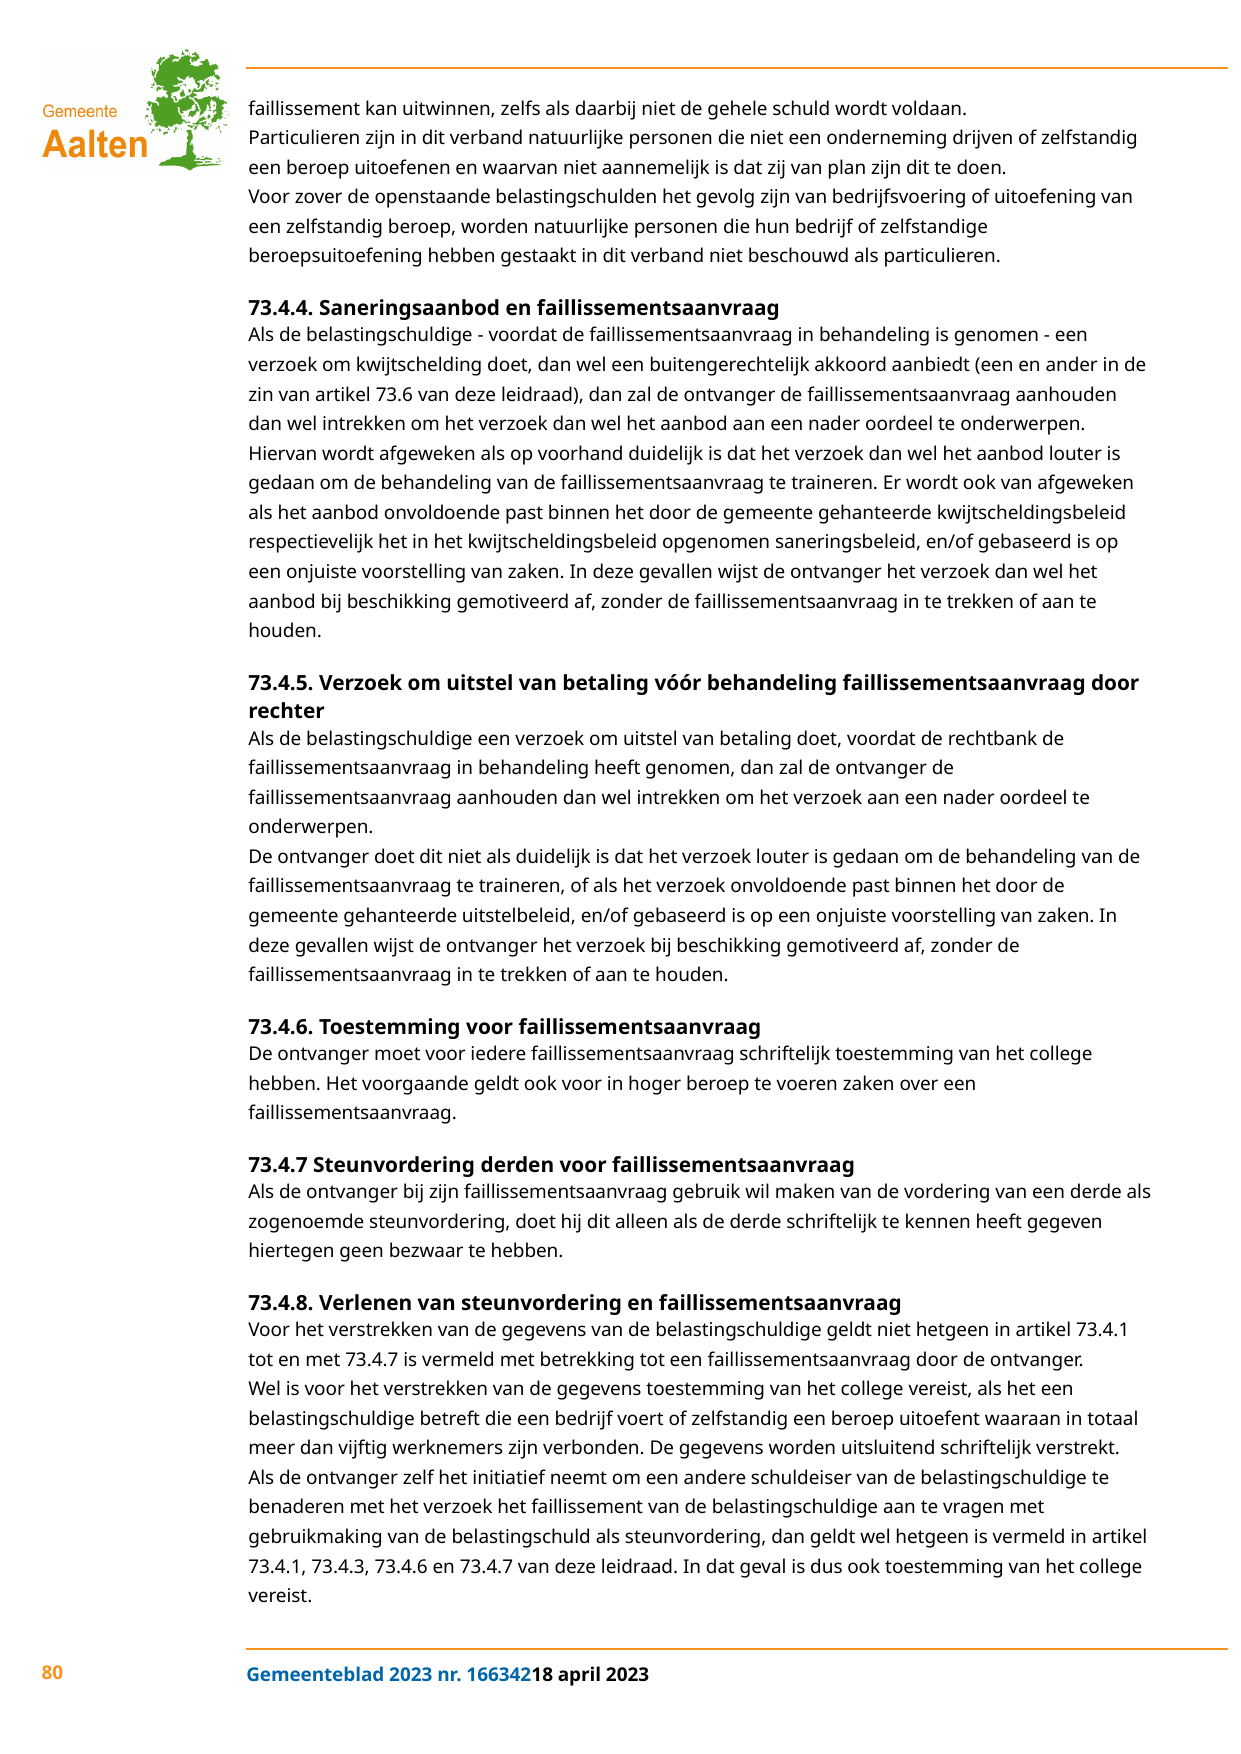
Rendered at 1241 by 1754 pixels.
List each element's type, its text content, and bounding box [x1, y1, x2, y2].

text Als de ontvanger zelf het initiatief neemt om een andere schuldeiser van de belastingschuldige te benaderen met het verzoek het faillissement van de belastingschuldige aan te vragen met gebruikmaking van de belastingschuld als steunvordering, dan geldt wel hetgeen is vermeld in artikel 73.4.1, 73.4.3, 73.4.6 en 73.4.7 van deze leidraad. In dat geval is dus ook toestemming van het college vereist. [248, 1464, 1152, 1608]
text Particulieren zijn in dit verband natuurlijke personen die niet een onderneming drijven of zelfstandig een beroep uitoefenen en waarvan niet aannemelijk is dat zij van plan zijn dit te doen. [248, 124, 1152, 180]
text 73.4.5. Verzoek om uitstel van betaling vóór behandeling faillissementsaanvraag door rechter [248, 668, 1152, 725]
text 73.4.7 Steunvordering derden voor faillissementsaanvraag [248, 1150, 1152, 1178]
text Als de ontvanger bij zijn faillissementsaanvraag gebruik wil maken van de vordering van een derde als zogenoemde steunvordering, doet hij dit alleen als de derde schriftelijk te kennen heeft gegeven hiertegen geen bezwaar te hebben. [248, 1178, 1152, 1263]
text faillissement kan uitwinnen, zelfs als daarbij niet de gehele schuld wordt voldaan. [248, 95, 1152, 121]
text 73.4.8. Verlenen van steunvordering en faillissementsaanvraag [248, 1288, 1152, 1316]
text Als de belastingschuldige - voordat de faillissementsaanvraag in behandeling is genomen - een verzoek om kwijtschelding doet, dan wel een buitengerechtelijk akkoord aanbiedt (een en ander in de zin van artikel 73.6 van deze leidraad), dan zal de ontvanger de faillissementsaanvraag aanhouden dan wel intrekken om het verzoek dan wel het aanbod aan een nader oordeel te onderwerpen. [248, 322, 1152, 436]
text Hiervan wordt afgeweken als op voorhand duidelijk is dat het verzoek dan wel het aanbod louter is gedaan om de behandeling van de faillissementsaanvraag te traineren. Er wordt ook van afgeweken als het aanbod onvoldoende past binnen het door de gemeente gehanteerde kwijtscheldingsbeleid respectievelijk het in het kwijtscheldingsbeleid opgenomen saneringsbeleid, en/of gebaseerd is op een onjuiste voorstelling van zaken. In deze gevallen wijst de ontvanger het verzoek dan wel het aanbod bij beschikking gemotiveerd af, zonder de faillissementsaanvraag in te trekken of aan te houden. [248, 440, 1152, 643]
picture [41, 47, 231, 172]
text Voor zover de openstaande belastingschulden het gevolg zijn van bedrijfsvoering of uitoefening van een zelfstandig beroep, worden natuurlijke personen die hun bedrijf of zelfstandige beroepsuitoefening hebben gestaakt in dit verband niet beschouwd als particulieren. [248, 183, 1152, 268]
text Wel is voor het verstrekken van de gegevens toestemming van het college vereist, als het een belastingschuldige betreft die een bedrijf voert of zelfstandig een beroep uitoefent waaraan in totaal meer dan vijftig werknemers zijn verbonden. De gegevens worden uitsluitend schriftelijk verstrekt. [248, 1375, 1152, 1460]
text De ontvanger moet voor iedere faillissementsaanvraag schriftelijk toestemming van het college hebben. Het voorgaande geldt ook voor in hoger beroep te voeren zaken over een faillissementsaanvraag. [248, 1040, 1152, 1125]
text De ontvanger doet dit niet als duidelijk is dat het verzoek louter is gedaan om de behandeling van de faillissementsaanvraag te traineren, of als het verzoek onvoldoende past binnen het door de gemeente gehanteerde uitstelbeleid, en/of gebaseerd is op een onjuiste voorstelling van zaken. In deze gevallen wijst de ontvanger het verzoek bij beschikking gemotiveerd af, zonder de faillissementsaanvraag in te trekken of aan te houden. [248, 843, 1152, 987]
text Als de belastingschuldige een verzoek om uitstel van betaling doet, voordat de rechtbank de faillissementsaanvraag in behandeling heeft genomen, dan zal de ontvanger de faillissementsaanvraag aanhouden dan wel intrekken om het verzoek aan een nader oordeel te onderwerpen. [248, 725, 1152, 839]
text 73.4.6. Toestemming voor faillissementsaanvraag [248, 1012, 1152, 1040]
text 73.4.4. Saneringsaanbod en faillissementsaanvraag [248, 293, 1152, 322]
text Voor het verstrekken van de gegevens van de belastingschuldige geldt niet hetgeen in artikel 73.4.1 tot en met 73.4.7 is vermeld met betrekking tot een faillissementsaanvraag door de ontvanger. [248, 1316, 1152, 1372]
